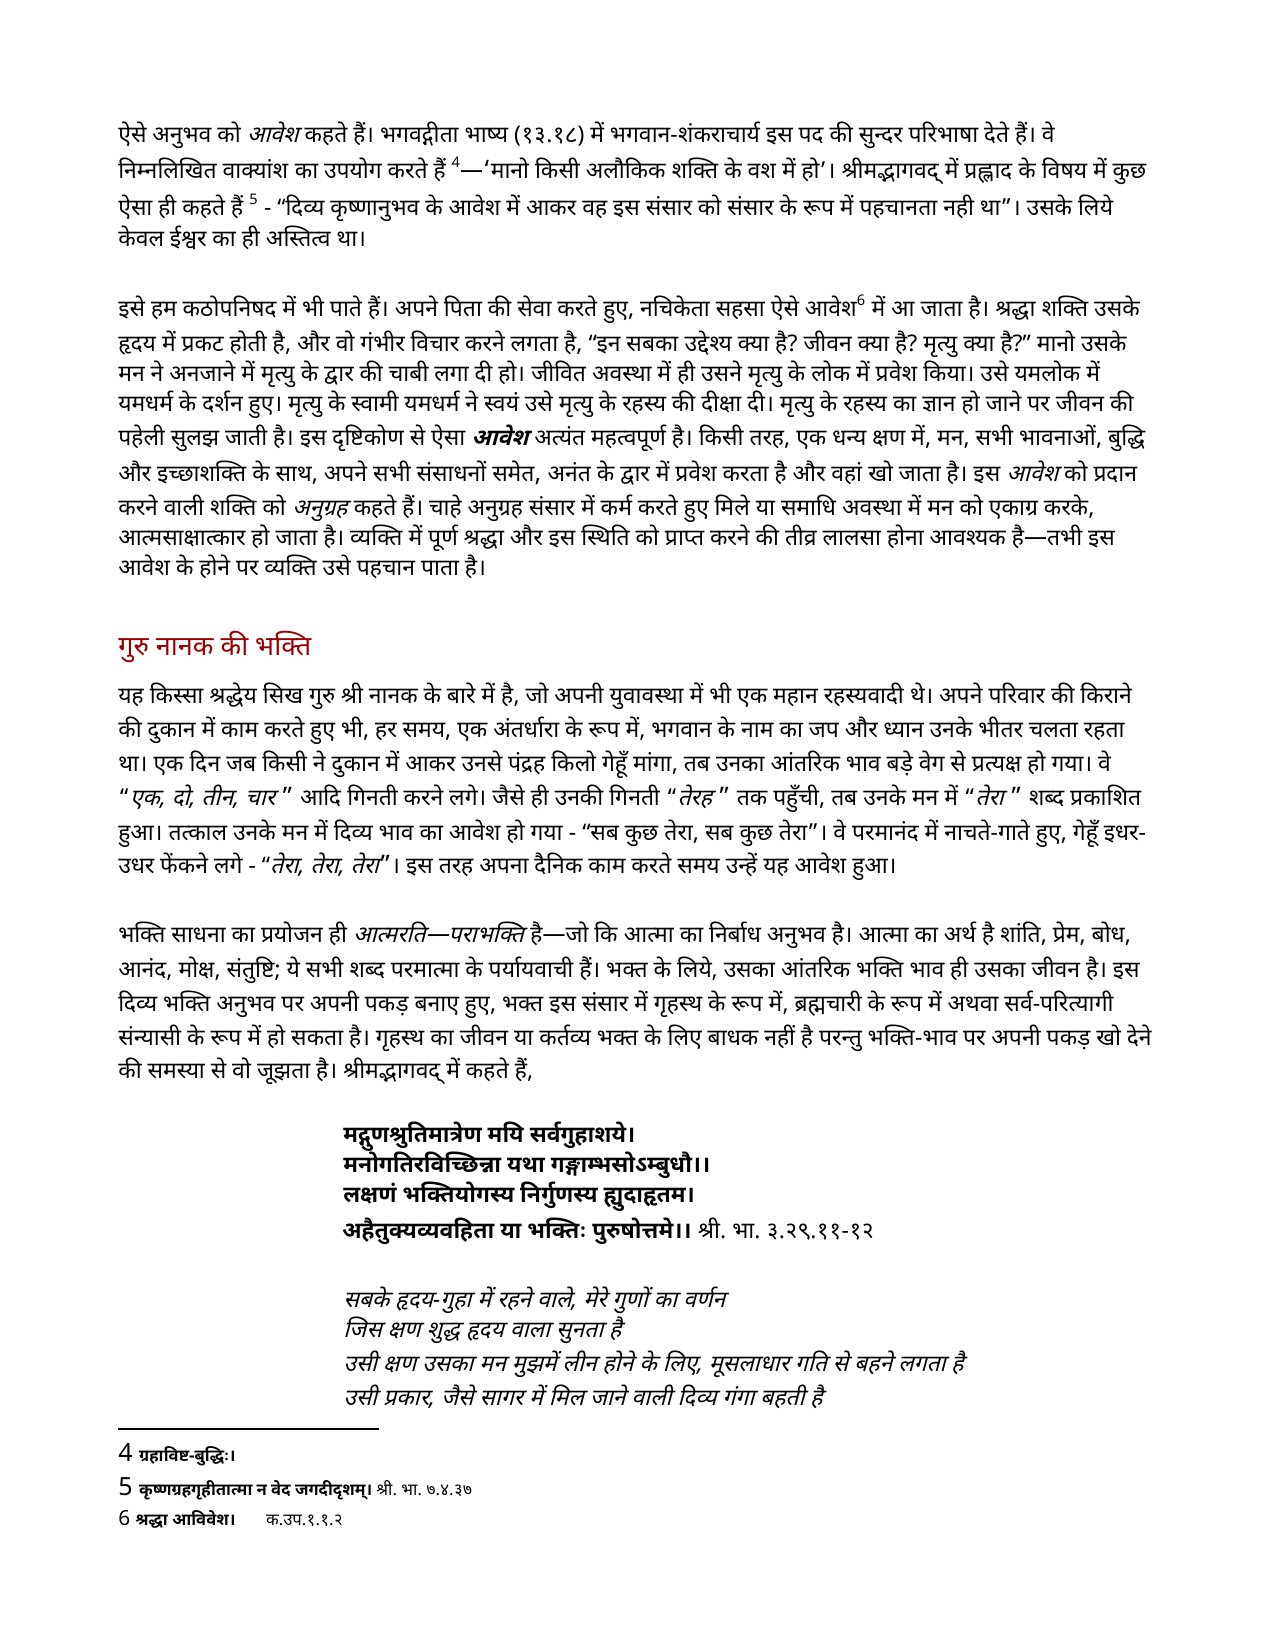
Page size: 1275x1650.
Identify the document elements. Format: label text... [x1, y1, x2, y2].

text श्रद्धा आविवेश। क.उप.१.१.२ [118, 1503, 1157, 1532]
text इसे हम कठोपनिषद में भी पाते हैं। अपने पिता की सेवा करते हुए, नचिकेता सहसा ऐसे आवेश में आ जाता है। श्रद्धा शक्ति उसके हृदय में प्रकट होती है, और वो गंभीर विचार करने लगता है, “इन सबका उद्देश्य क्या है? जीवन क्या है? मृत्यु क्या है?” मानो उसके मन ने अनजाने में मृत्यु के द्वार की चाबी लगा दी हो। जीवित अवस्था में ही उसने मृत्यु के लोक में प्रवेश किया। उसे यमलोक में यमधर्म के दर्शन हुए। मृत्यु के स्वामी यमधर्म ने स्वयं उसे मृत्यु के रहस्य की दीक्षा दी। मृत्यु के रहस्य का ज्ञान हो जाने पर जीवन की पहेली सुलझ जाती है। इस दृष्टिकोण से ऐसा आवेश अत्यंत महत्वपूर्ण है। किसी तरह, एक धन्य क्षण में, मन, सभी भावनाओं, बुद्धि और इच्छाशक्ति के साथ, अपने सभी संसाधनों समेत, अनंत के द्वार में प्रवेश करता है और वहां खो जाता है। इस आवेश को प्रदान करने वाली शक्ति को अनुग्रह कहते हैं। चाहे अनुग्रह संसार में कर्म करते हुए मिले या समाधि अवस्था में मन को एकाग्र करके, आत्मसाक्षात्कार हो जाता है। व्यक्ति में पूर्ण श्रद्धा और इस स्थिति को प्राप्त करने की तीव्र लालसा होना आवश्यक है—तभी इस आवेश के होने पर व्यक्ति उसे पहचान पाता है। [118, 290, 1157, 585]
text यह किस्सा श्रद्धेय सिख गुरु श्री नानक के बारे में है, जो अपनी युवावस्था में भी एक महान रहस्यवादी थे। अपने परिवार की किराने की दुकान में काम करते हुए भी, हर समय, एक अंतर्धारा के रूप में, भगवान के नाम का जप और ध्यान उनके भीतर चलता रहता था। एक दिन जब किसी ने दुकान में आकर उनसे पंद्रह किलो गेहूँ मांगा, तब उनका आंतरिक भाव बड़े वेग से प्रत्यक्ष हो गया। वे “एक, दो, तीन, चार ”‌ आदि गिनती करने लगे। जैसे ही उनकी गिनती “तेरह ” तक पहुँची, तब उनके मन में “तेरा ” शब्द प्रकाशित हुआ। तत्काल उनके मन में दिव्य भाव का आवेश हो गया - “सब कुछ तेरा, सब कुछ तेरा”। वे परमानंद में नाचते-गाते हुए, गेहूँ इधर-उधर फेंकने लगे - “तेरा, तेरा, तेरा”। इस तरह अपना दैनिक काम करते समय उन्हें यह आवेश हुआ। [118, 679, 1157, 884]
text मद्गुणश्रुतिमात्रेण मयि सर्वगुहाशये। [268, 1122, 1157, 1152]
text भक्ति साधना का प्रयोजन ही आत्मरति—पराभक्ति है—जो कि आत्मा का निर्बाध अनुभव है। आत्मा का अर्थ है शांति, प्रेम, बोध, आनंद, मोक्ष, संतुष्टि; ये सभी शब्द परमात्मा के पर्यायवाची हैं। भक्त के लिये, उसका आंतरिक भक्ति भाव ही उसका जीवन है। इस दिव्य भक्ति अनुभव पर अपनी पकड़ बनाए हुए, भक्त इस संसार में गृहस्थ के रूप में, ब्रह्मचारी के रूप में अथवा सर्व-परित्यागी संन्यासी के रूप में हो सकता है। गृहस्थ का जीवन या कर्तव्य भक्त के लिए बाधक नहीं है परन्तु भक्ति-भाव पर अपनी पकड़ खो देने की समस्या से वो जूझता है। श्रीमद्भागवद् में कहते हैं, [118, 918, 1157, 1088]
text सबके हृदय-गुहा में रहने वाले, मेरे गुणों का वर्णन [343, 1283, 1157, 1317]
text कृष्णग्रहगृहीतात्मा न वेद जगदीदृशम्। श्री. भा. ७.४.३७ [118, 1469, 1157, 1503]
subtitle गुरु नानक की भक्ति [118, 632, 1157, 667]
text लक्षणं भक्तियोगस्य निर्गुणस्य ह्युदाहृतम। [268, 1182, 1157, 1212]
text ऐसे अनुभव को आवेश कहते हैं। भगवद्गीता भाष्य (१३.१८) में भगवान-शंकराचार्य इस पद की सुन्दर परिभाषा देते हैं। वे निम्नलिखित वाक्यांश का उपयोग करते हैं —‘मानो किसी अलौकिक शक्ति के वश में हो’। श्रीमद्भागवद् में प्रह्लाद के विषय में कुछ ऐसा ही कहते हैं - “दिव्य कृष्णानुभव के आवेश में आकर वह इस संसार को संसार के रूप में पहचानता नही था”। उसके लिये केवल ईश्वर का ही अस्तित्व था। [118, 118, 1157, 256]
text ग्रहाविष्ट-बुद्धिः। [118, 1434, 1157, 1469]
text जिस क्षण शुद्ध हृदय वाला सुनता है [343, 1317, 1157, 1347]
text उसी प्रकार, जैसे सागर में मिल जाने वाली दिव्य गंगा बहती है [343, 1381, 1157, 1414]
text अहैतुक्यव्यवहिता या भक्तिः पुरुषोत्तमे।। श्री. भा. ३.२९.११-१२ [268, 1212, 1157, 1249]
text मनोगतिरविच्छिन्ना यथा गङ्गाम्भसोऽम्बुधौ।। [268, 1152, 1157, 1182]
text उसी क्षण उसका मन मुझमें लीन होने के लिए, मूसलाधार गति से बहने लगता है [343, 1347, 1157, 1381]
